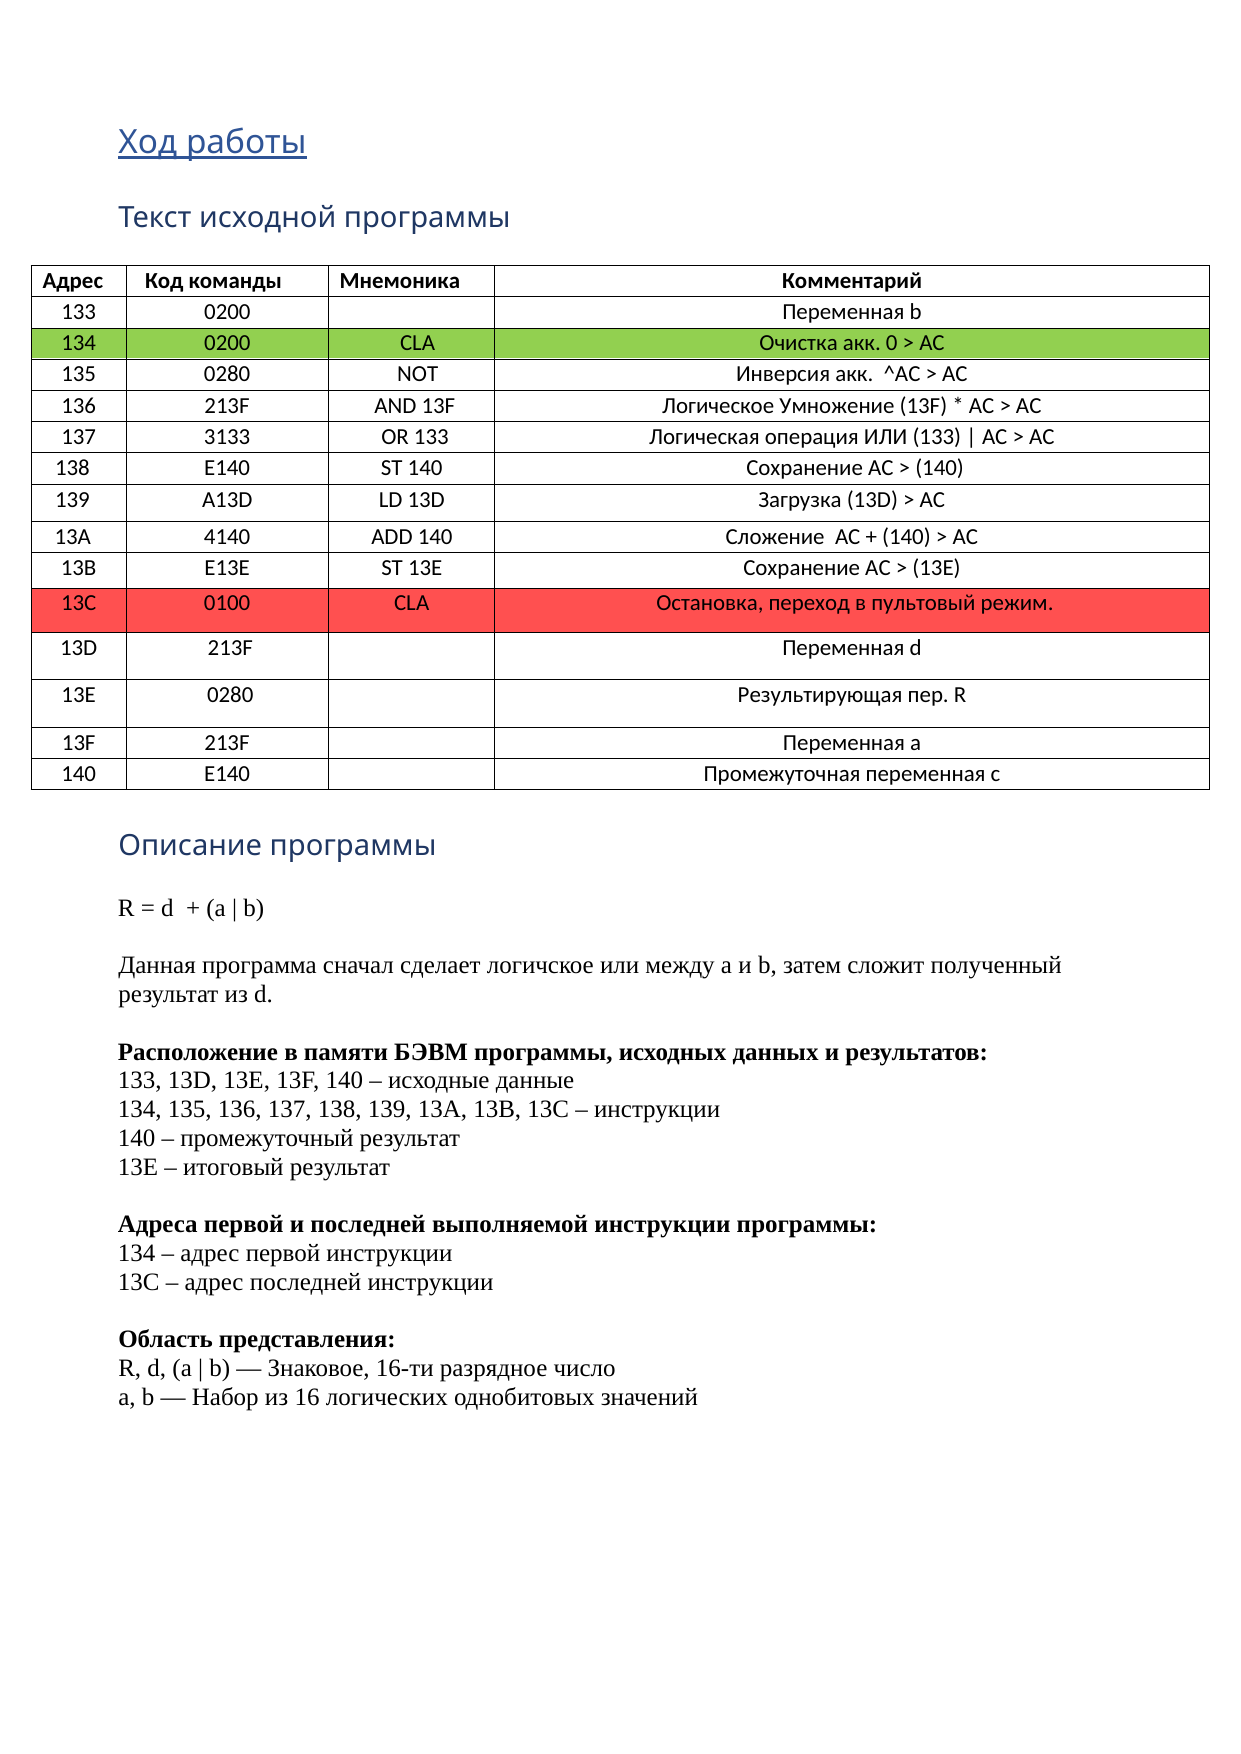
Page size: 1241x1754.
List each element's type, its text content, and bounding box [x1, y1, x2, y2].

text R = d + (a | b) [118, 893, 1122, 922]
table_cell 0200 [127, 329, 328, 358]
text 133, 13D, 13E, 13F, 140 – исходные данные [118, 1066, 1122, 1094]
table_cell 140 [32, 759, 126, 789]
table_header Адрес [32, 266, 126, 296]
table_cell 213F [127, 633, 328, 679]
table_cell AND 13F [329, 391, 494, 421]
table_cell Переменная b [495, 297, 1209, 327]
subtitle Текст исходной программы [118, 196, 1122, 236]
list a, b — Набор из 16 логических однобитовых значений [118, 1382, 1122, 1411]
text 134, 135, 136, 137, 138, 139, 13A, 13B, 13C – инструкции [118, 1094, 1122, 1123]
table_cell CLA [329, 329, 494, 358]
table_cell 138 [32, 453, 126, 484]
text Расположение в памяти БЭВМ программы, исходных данных и результатов: [118, 1037, 1122, 1066]
table_cell [329, 297, 494, 327]
table_cell Сложение AC + (140) > AC [495, 522, 1209, 552]
table_cell 139 [32, 485, 126, 521]
table_cell 4140 [127, 522, 328, 552]
text Область представления: [118, 1324, 1122, 1353]
table_cell 13E [32, 680, 126, 727]
table_cell Переменная d [495, 633, 1209, 679]
table_cell 13D [32, 633, 126, 679]
list R, d, (a | b) — Знаковое, 16-ти разрядное число [118, 1353, 1122, 1382]
table_cell A13D [127, 485, 328, 521]
table_cell 213F [127, 391, 328, 421]
subtitle Ход работы [118, 118, 1122, 163]
table_header Код команды [127, 266, 328, 296]
table_cell 3133 [127, 422, 328, 452]
table_cell 135 [32, 360, 126, 390]
table_cell 213F [127, 728, 328, 758]
table_cell 136 [32, 391, 126, 421]
table_cell 134 [32, 329, 126, 358]
table_cell Промежуточная переменная c [495, 759, 1209, 789]
table_cell 0200 [127, 297, 328, 327]
table_cell [329, 680, 494, 727]
table_cell ST 140 [329, 453, 494, 484]
table_header Комментарий [495, 266, 1209, 296]
table_cell 0100 [127, 589, 328, 632]
table_cell OR 133 [329, 422, 494, 452]
text Адреса первой и последней выполняемой инструкции программы: [118, 1209, 1122, 1238]
table_cell Остановка, переход в пультовый режим. [495, 589, 1209, 632]
table_cell 137 [32, 422, 126, 452]
table_cell Переменная a [495, 728, 1209, 758]
table_cell Результирующая пер. R [495, 680, 1209, 727]
table_cell 0280 [127, 680, 328, 727]
text 13E – итоговый результат [118, 1152, 1122, 1181]
table_cell ST 13E [329, 553, 494, 587]
text 13C – адрес последней инструкции [118, 1267, 1122, 1296]
table_cell [329, 759, 494, 789]
table_cell E140 [127, 453, 328, 484]
table_cell 13B [32, 553, 126, 587]
table_cell LD 13D [329, 485, 494, 521]
table_cell [329, 633, 494, 679]
subtitle Описание программы [118, 825, 1122, 864]
table_cell 0280 [127, 360, 328, 390]
table_cell Очистка акк. 0 > AC [495, 329, 1209, 358]
table_cell NOT [329, 360, 494, 390]
table_cell 13F [32, 728, 126, 758]
table_cell Логическая операция ИЛИ (133) | AC > AC [495, 422, 1209, 452]
table_cell Инверсия акк. ^AC > AC [495, 360, 1209, 390]
text 140 – промежуточный результат [118, 1123, 1122, 1152]
text 134 – адрес первой инструкции [118, 1238, 1122, 1267]
table_cell ADD 140 [329, 522, 494, 552]
table_header Мнемоника [329, 266, 494, 296]
text Данная программа сначал сделает логичское или между a и b, затем сложит полученный результат из d. [118, 922, 1122, 1008]
table_cell Сохранение AC > (13E) [495, 553, 1209, 587]
table_cell 13C [32, 589, 126, 632]
table_cell E13E [127, 553, 328, 587]
table_cell Логическое Умножение (13F) * AC > AC [495, 391, 1209, 421]
table_cell Загрузка (13D) > AC [495, 485, 1209, 521]
table_cell Сохранение AC > (140) [495, 453, 1209, 484]
table_cell E140 [127, 759, 328, 789]
table_cell CLA [329, 589, 494, 632]
table_cell [329, 728, 494, 758]
table_cell 133 [32, 297, 126, 327]
table_cell 13A [32, 522, 126, 552]
